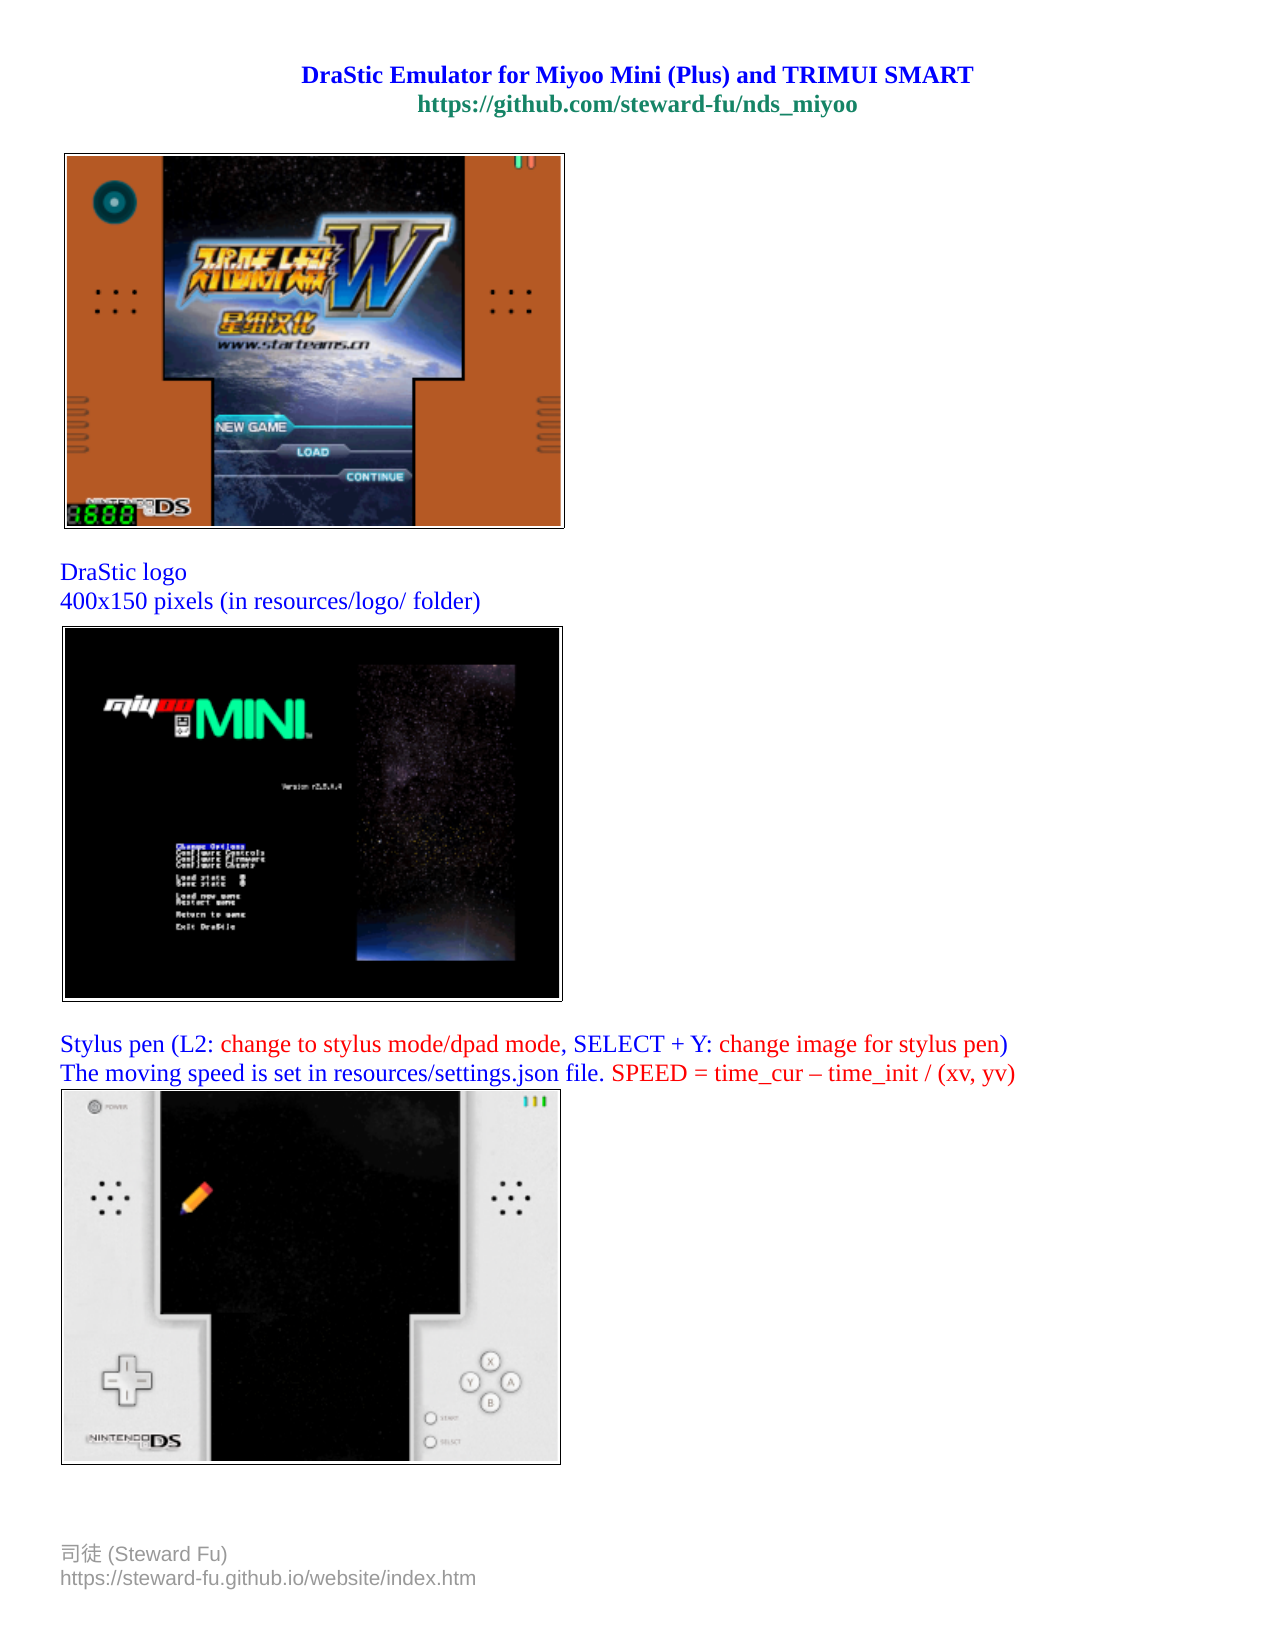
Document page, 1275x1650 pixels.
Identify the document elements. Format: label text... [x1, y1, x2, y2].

text Stylus pen (L2: change to stylus mode/dpad mode, SELECT + Y: change image for stylus pen) [60, 1029, 1215, 1058]
text 400x150 pixels (in resources/logo/ folder) [60, 586, 1215, 614]
text [62, 1090, 560, 1464]
text DraStic logo [60, 557, 1215, 586]
picture [63, 1091, 558, 1461]
picture [65, 628, 560, 998]
text The moving speed is set in resources/settings.json file. SPEED = time_cur – time_init / (xv, yv) [60, 1058, 1215, 1087]
picture [66, 156, 561, 526]
